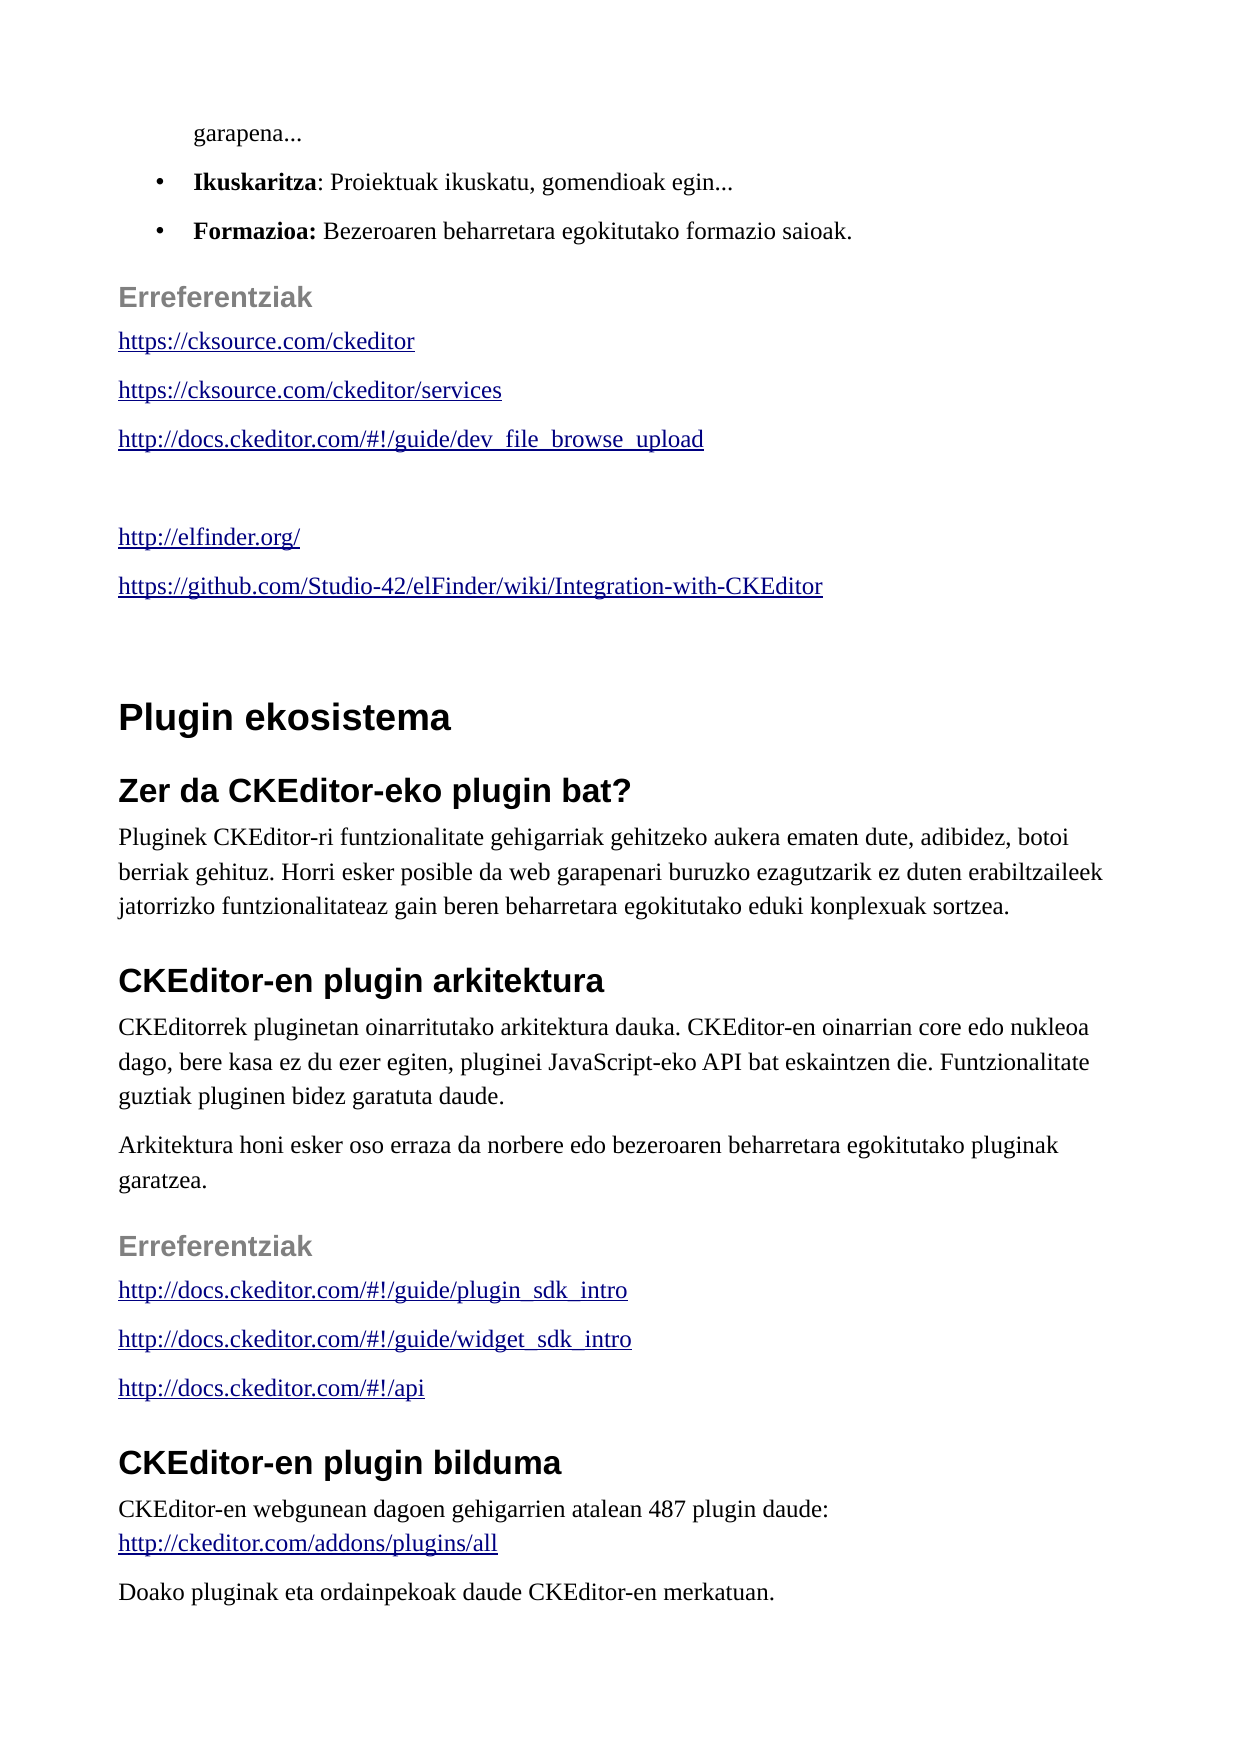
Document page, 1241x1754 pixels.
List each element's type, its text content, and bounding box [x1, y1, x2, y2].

text Arkitektura honi esker oso erraza da norbere edo bezeroaren beharretara egokitutako pluginak garatzea. [118, 1131, 1122, 1194]
text http://docs.ckeditor.com/#!/guide/plugin_sdk_intro [118, 1275, 1122, 1303]
text http://docs.ckeditor.com/#!/guide/dev_file_browse_upload [118, 424, 1122, 453]
text Doako pluginak eta ordainpekoak daude CKEditor-en merkatuan. [118, 1577, 1122, 1606]
text http://elfinder.org/ [118, 522, 1122, 551]
text CKEditor-en webgunean dagoen gehigarrien atalean 487 plugin daude: http://ckeditor.com/addons/plugins/all [118, 1494, 1122, 1557]
text http://docs.ckeditor.com/#!/guide/widget_sdk_intro [118, 1324, 1122, 1352]
text https://cksource.com/ckeditor/services [118, 375, 1122, 404]
list garapena... [156, 118, 1122, 147]
subtitle Erreferentziak [118, 1229, 1122, 1262]
text CKEditorrek pluginetan oinarritutako arkitektura dauka. CKEditor-en oinarrian core edo nukleoa dago, bere kasa ez du ezer egiten, pluginei JavaScript-eko API bat eskaintzen die. Funtzionalitate guztiak pluginen bidez garatuta daude. [118, 1012, 1122, 1110]
subtitle CKEditor-en plugin bilduma [118, 1443, 1122, 1481]
subtitle Zer da CKEditor-eko plugin bat? [118, 771, 1122, 810]
list Formazioa: Bezeroaren beharretara egokitutako formazio saioak. [156, 216, 1122, 245]
text Pluginek CKEditor-ri funtzionalitate gehigarriak gehitzeko aukera ematen dute, adibidez, botoi berriak gehituz. Horri esker posible da web garapenari buruzko ezagutzarik ez duten erabiltzaileek jatorrizko funtzionalitateaz gain beren beharretara egokitutako eduki konplexuak sortzea. [118, 822, 1122, 920]
text https://cksource.com/ckeditor [118, 326, 1122, 355]
subtitle CKEditor-en plugin arkitektura [118, 961, 1122, 1000]
list Ikuskaritza: Proiektuak ikuskatu, gomendioak egin... [156, 167, 1122, 196]
subtitle Plugin ekosistema [118, 694, 1122, 738]
text http://docs.ckeditor.com/#!/api [118, 1373, 1122, 1402]
subtitle Erreferentziak [118, 280, 1122, 313]
text https://github.com/Studio-42/elFinder/wiki/Integration-with-CKEditor [118, 571, 1122, 600]
